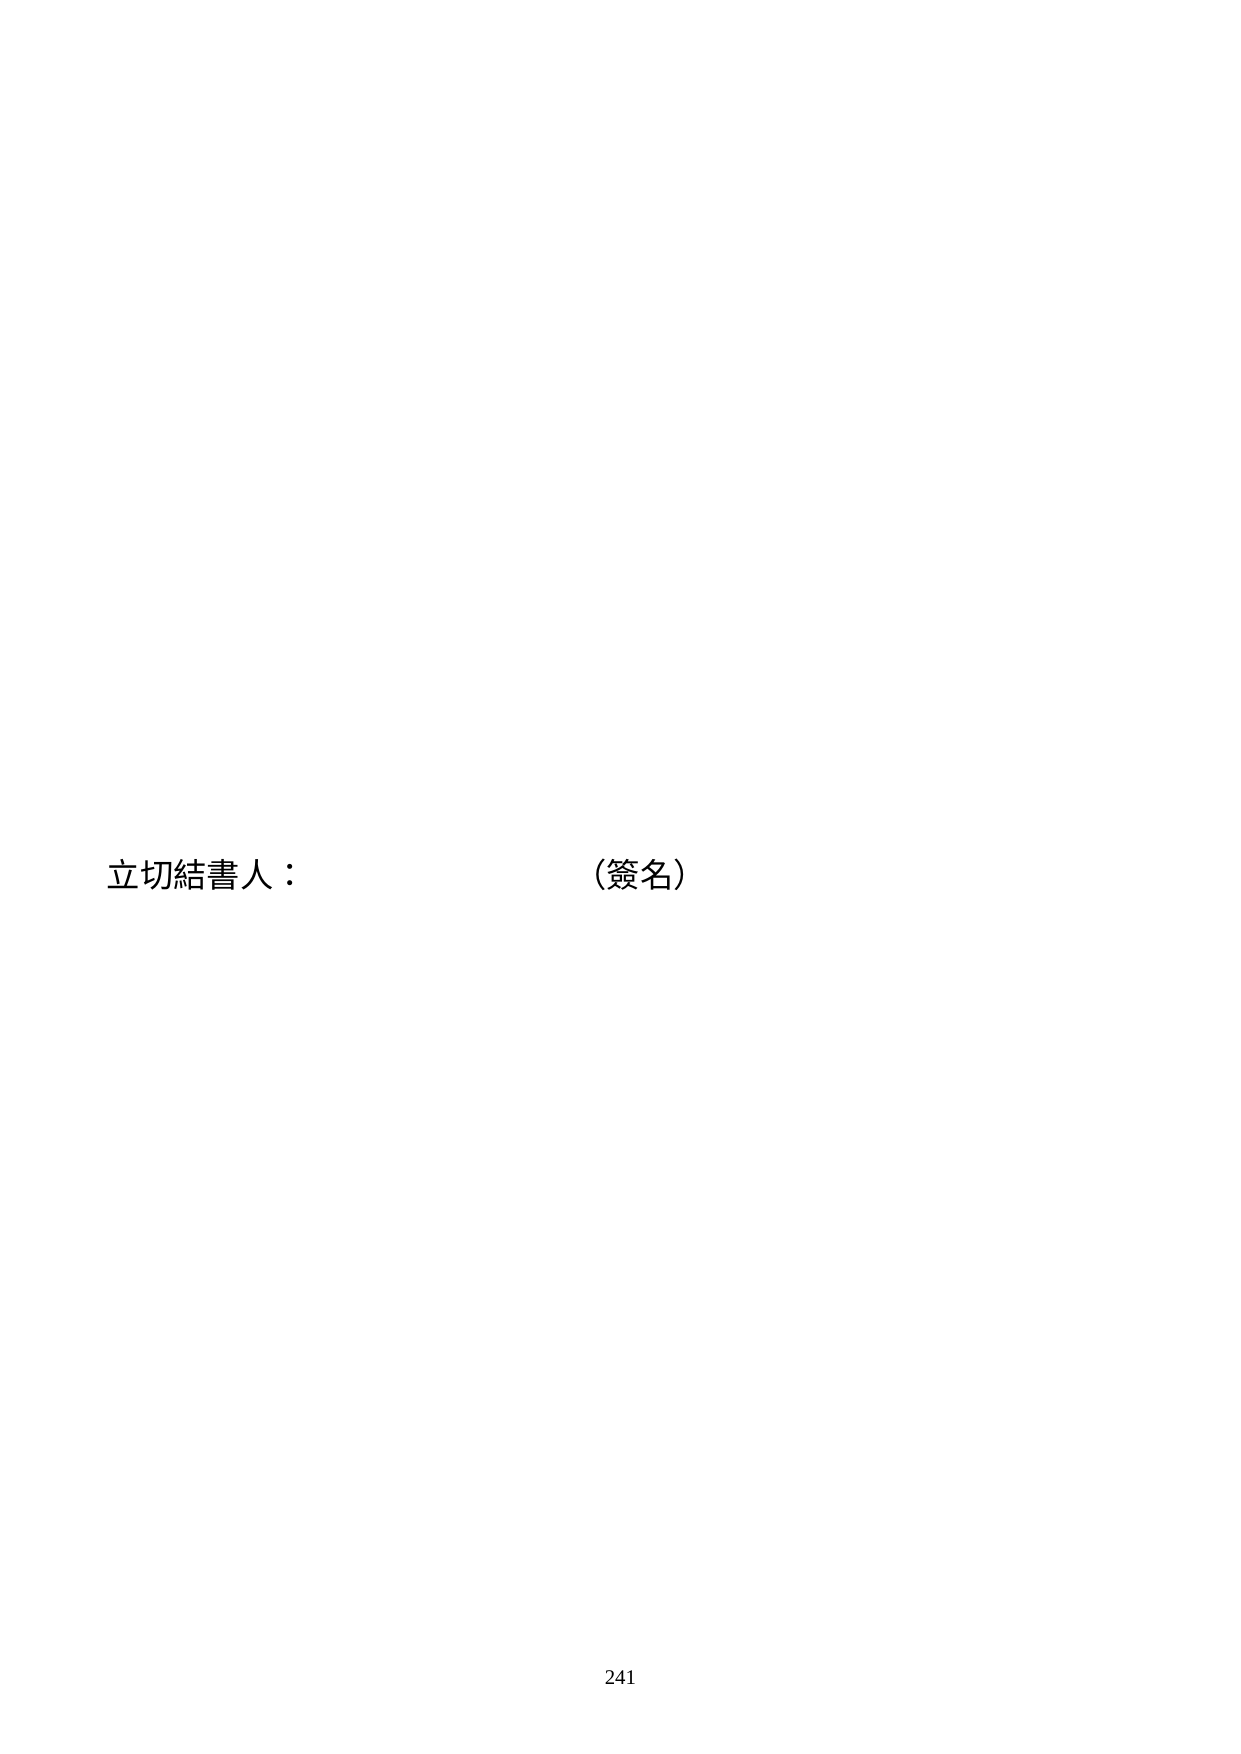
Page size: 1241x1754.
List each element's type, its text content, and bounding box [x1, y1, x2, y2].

text 立切結書人： （簽名） [106, 831, 1134, 893]
